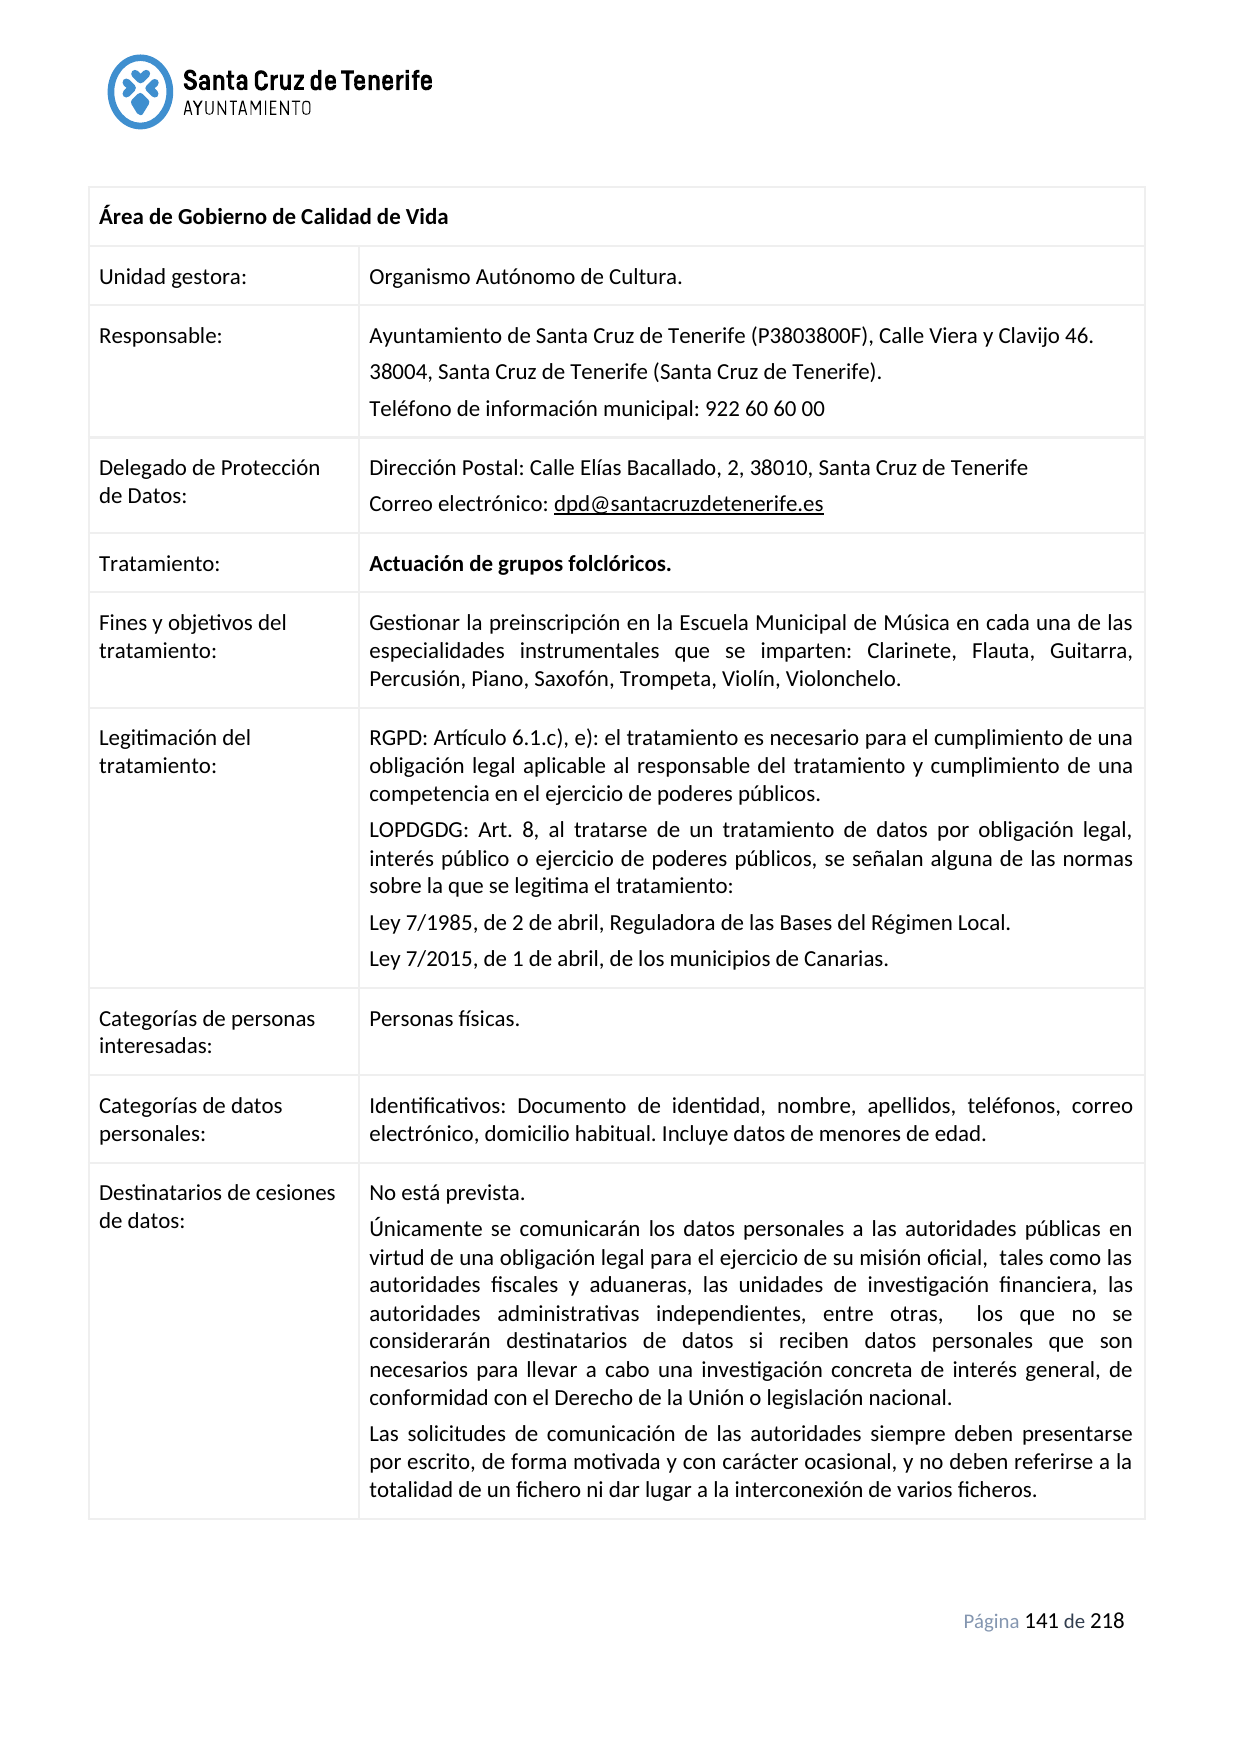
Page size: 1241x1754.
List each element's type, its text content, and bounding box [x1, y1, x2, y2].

table_cell Organismo Autónomo de Cultura. [360, 247, 1144, 304]
table_cell Fines y objetivos del tratamiento: [90, 593, 358, 707]
table_header Área de Gobierno de Calidad de Vida [90, 188, 1144, 245]
table_cell Personas físicas. [360, 989, 1144, 1074]
table_cell Dirección Postal: Calle Elías Bacallado, 2, 38010, Santa Cruz de Tenerife Correo electrónico: dpd@santacruzdetenerife.es [360, 439, 1144, 532]
table_cell Tratamiento: [90, 534, 358, 591]
table_cell Ayuntamiento de Santa Cruz de Tenerife (P3803800F), Calle Viera y Clavijo 46. 38004, Santa Cruz de Tenerife (Santa Cruz de Tenerife). Teléfono de información municipal: 922 60 60 00 [360, 306, 1144, 436]
table_cell Delegado de Protección de Datos: [90, 439, 358, 532]
table_cell RGPD: Artículo 6.1.c), e): el tratamiento es necesario para el cumplimiento de una obligación legal aplicable al responsable del tratamiento y cumplimiento de una competencia en el ejercicio de poderes públicos. LOPDGDG: Art. 8, al tratarse de un tratamiento de datos por obligación legal, interés público o ejercicio de poderes públicos, se señalan alguna de las normas sobre la que se legitima el tratamiento: Ley 7/1985, de 2 de abril, Reguladora de las Bases del Régimen Local. Ley 7/2015, de 1 de abril, de los municipios de Canarias. [360, 709, 1144, 987]
table_cell Actuación de grupos folclóricos. [360, 534, 1144, 591]
table_cell Identificativos: Documento de identidad, nombre, apellidos, teléfonos, correo electrónico, domicilio habitual. Incluye datos de menores de edad. [360, 1076, 1144, 1162]
table_cell Categorías de datos personales: [90, 1076, 358, 1162]
table_cell No está prevista. Únicamente se comunicarán los datos personales a las autoridades públicas en virtud de una obligación legal para el ejercicio de su misión oficial, tales como las autoridades fiscales y aduaneras, las unidades de investigación financiera, las autoridades administrativas independientes, entre otras, los que no se considerarán destinatarios de datos si reciben datos personales que son necesarios para llevar a cabo una investigación concreta de interés general, de conformidad con el Derecho de la Unión o legislación nacional. Las solicitudes de comunicación de las autoridades siempre deben presentarse por escrito, de forma motivada y con carácter ocasional, y no deben referirse a la totalidad de un fichero ni dar lugar a la interconexión de varios ficheros. [360, 1164, 1144, 1518]
table_cell Destinatarios de cesiones de datos: [90, 1164, 358, 1518]
table_cell Responsable: [90, 306, 358, 436]
table_cell Legitimación del tratamiento: [90, 709, 358, 987]
table_cell Unidad gestora: [90, 247, 358, 304]
table_cell Gestionar la preinscripción en la Escuela Municipal de Música en cada una de las especialidades instrumentales que se imparten: Clarinete, Flauta, Guitarra, Percusión, Piano, Saxofón, Trompeta, Violín, Violonchelo. [360, 593, 1144, 707]
table_cell Categorías de personas interesadas: [90, 989, 358, 1074]
